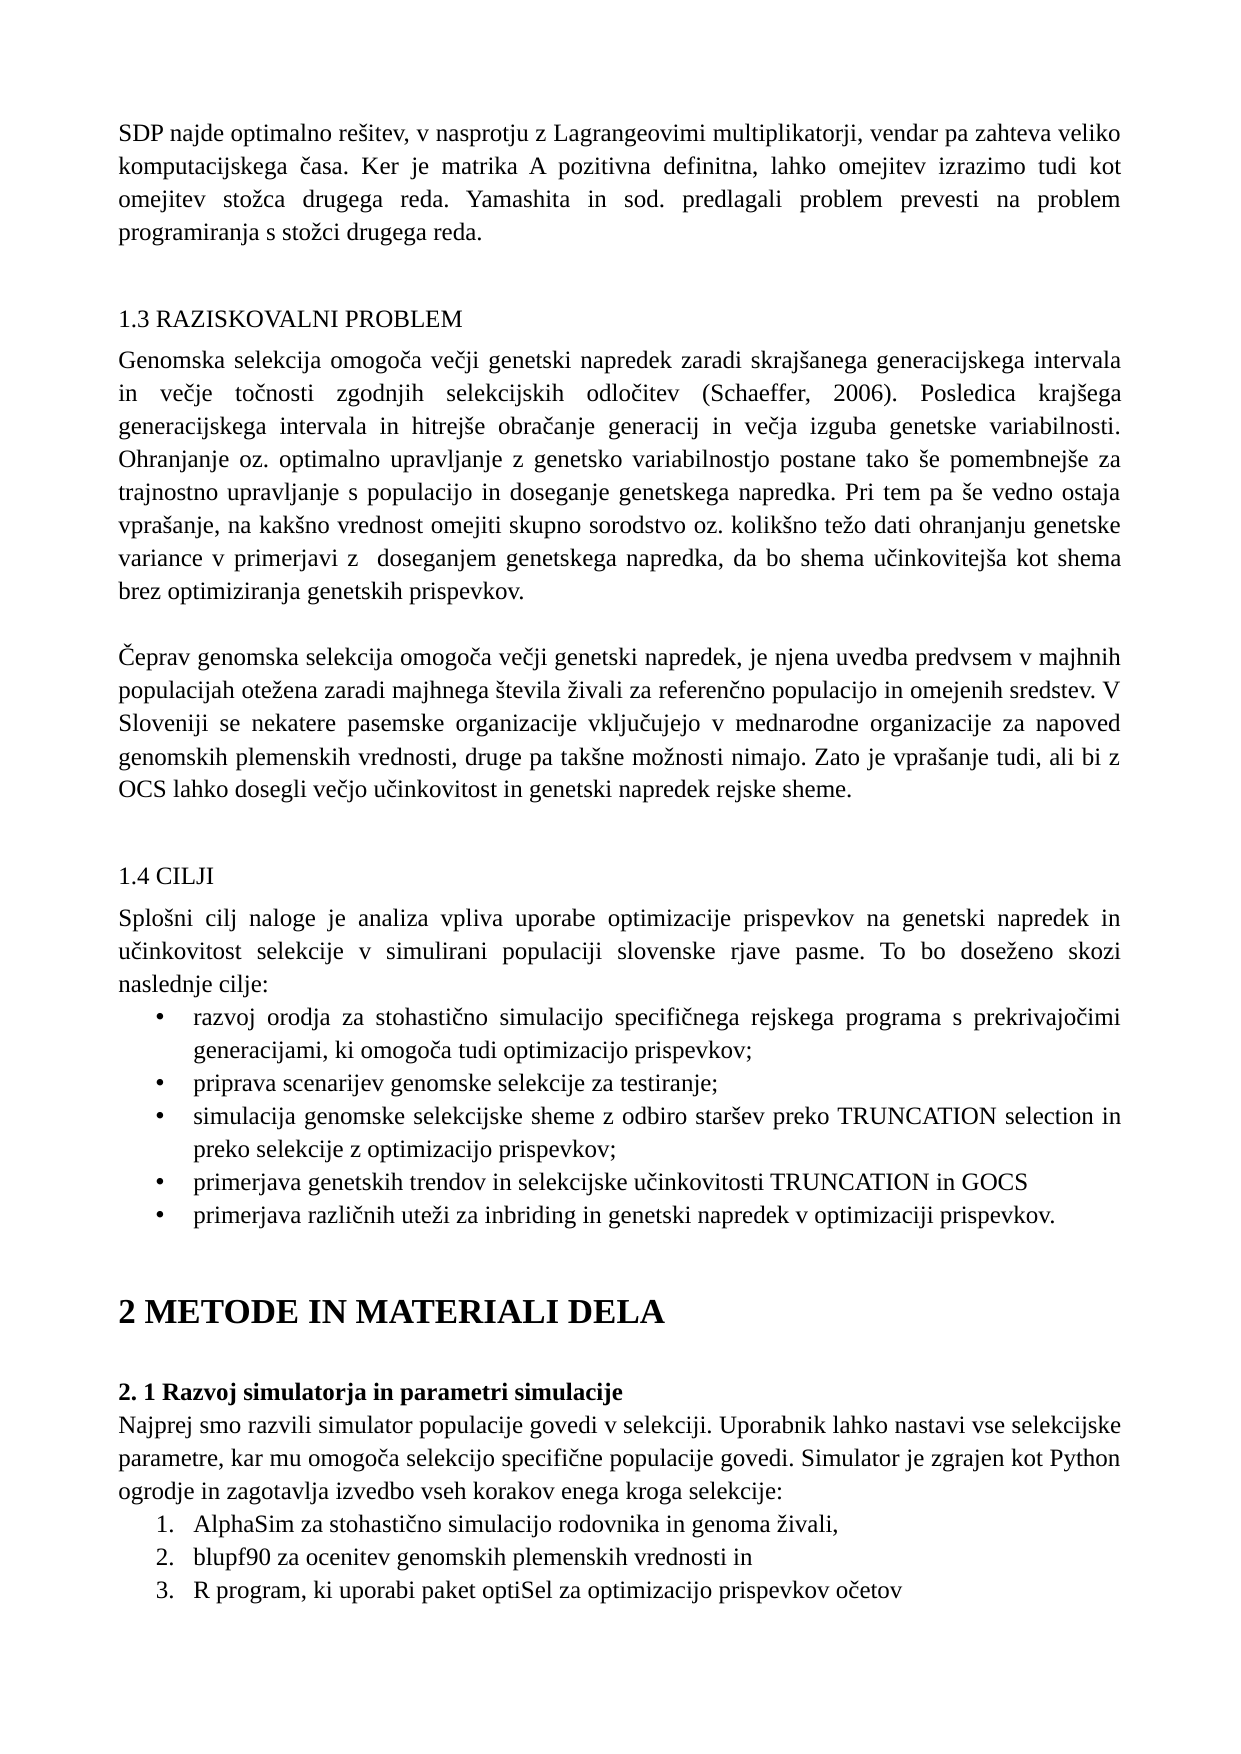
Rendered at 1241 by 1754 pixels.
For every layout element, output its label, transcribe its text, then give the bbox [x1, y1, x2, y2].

list priprava scenarijev genomske selekcije za testiranje; [156, 1068, 1122, 1097]
text 2. 1 Razvoj simulatorja in parametri simulacije [118, 1377, 1122, 1405]
text Genomska selekcija omogoča večji genetski napredek zaradi skrajšanega generacijskega intervala in večje točnosti zgodnjih selekcijskih odločitev (Schaeffer, 2006). Posledica krajšega generacijskega intervala in hitrejše obračanje generacij in večja izguba genetske variabilnosti. Ohranjanje oz. optimalno upravljanje z genetsko variabilnostjo postane tako še pomembnejše za trajnostno upravljanje s populacijo in doseganje genetskega napredka. Pri tem pa še vedno ostaja vprašanje, na kakšno vrednost omejiti skupno sorodstvo oz. kolikšno težo dati ohranjanju genetske variance v primerjavi z doseganjem genetskega napredka, da bo shema učinkovitejša kot shema brez optimiziranja genetskih prispevkov. [118, 345, 1122, 605]
subtitle 1.3 RAZISKOVALNI PROBLEM [118, 304, 1122, 333]
list primerjava genetskih trendov in selekcijske učinkovitosti TRUNCATION in GOCS [156, 1167, 1122, 1196]
subtitle 1.4 CILJI [118, 861, 1122, 890]
list blupf90 za ocenitev genomskih plemenskih vrednosti in [156, 1542, 1122, 1571]
text SDP najde optimalno rešitev, v nasprotju z Lagrangeovimi multiplikatorji, vendar pa zahteva veliko komputacijskega časa. Ker je matrika A pozitivna definitna, lahko omejitev izrazimo tudi kot omejitev stožca drugega reda. Yamashita in sod. predlagali problem prevesti na problem programiranja s stožci drugega reda. [118, 118, 1122, 246]
list primerjava različnih uteži za inbriding in genetski napredek v optimizaciji prispevkov. [156, 1200, 1122, 1229]
list razvoj orodja za stohastično simulacijo specifičnega rejskega programa s prekrivajočimi generacijami, ki omogoča tudi optimizacijo prispevkov; [156, 1002, 1122, 1063]
list simulacija genomske selekcijske sheme z odbiro staršev preko TRUNCATION selection in preko selekcije z optimizacijo prispevkov; [156, 1101, 1122, 1163]
text Čeprav genomska selekcija omogoča večji genetski napredek, je njena uvedba predvsem v majhnih populacijah otežena zaradi majhnega števila živali za referenčno populacijo in omejenih sredstev. V Sloveniji se nekatere pasemske organizacije vključujejo v mednarodne organizacije za napoved genomskih plemenskih vrednosti, druge pa takšne možnosti nimajo. Zato je vprašanje tudi, ali bi z OCS lahko dosegli večjo učinkovitost in genetski napredek rejske sheme. [118, 642, 1122, 803]
text Splošni cilj naloge je analiza vpliva uporabe optimizacije prispevkov na genetski napredek in učinkovitost selekcije v simulirani populaciji slovenske rjave pasme. To bo doseženo skozi naslednje cilje: [118, 903, 1122, 997]
list AlphaSim za stohastično simulacijo rodovnika in genoma živali, [156, 1509, 1122, 1537]
list R program, ki uporabi paket optiSel za optimizacijo prispevkov očetov [156, 1575, 1122, 1603]
text Najprej smo razvili simulator populacije govedi v selekciji. Uporabnik lahko nastavi vse selekcijske parametre, kar mu omogoča selekcijo specifične populacije govedi. Simulator je zgrajen kot Python ogrodje in zagotavlja izvedbo vseh korakov enega kroga selekcije: [118, 1410, 1122, 1504]
subtitle 2 METODE IN MATERIALI DELA [118, 1291, 1122, 1331]
